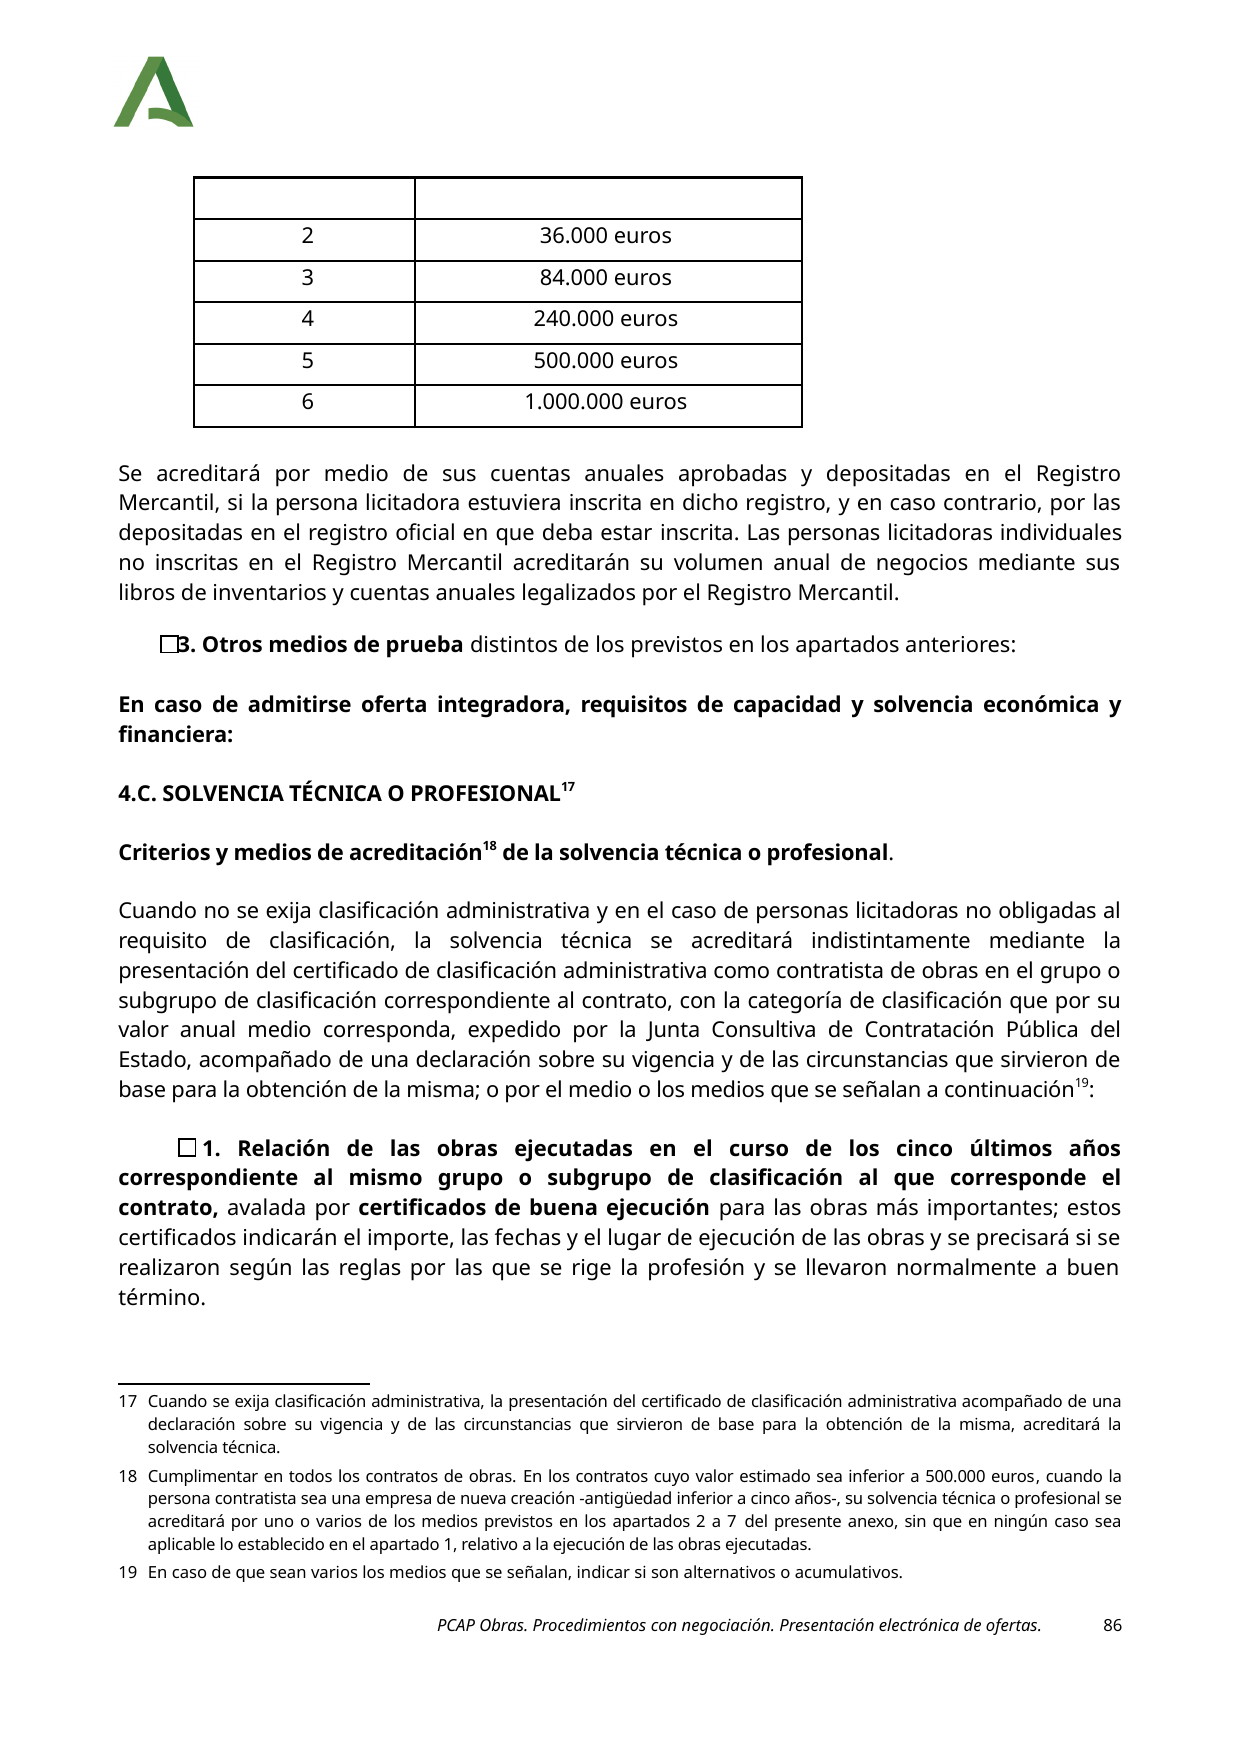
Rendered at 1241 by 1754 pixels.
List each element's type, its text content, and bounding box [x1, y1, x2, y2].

table_cell 1.000.000 euros [416, 386, 801, 426]
text 4.C. SOLVENCIA TÉCNICA O PROFESIONAL [118, 778, 1122, 808]
text En caso de admitirse oferta integradora, requisitos de capacidad y solvencia económica y financiera: [118, 689, 1122, 748]
table_cell 4 [195, 303, 414, 343]
text Criterios y medios de acreditación de la solvencia técnica o profesional. [118, 837, 1122, 867]
picture [109, 52, 198, 131]
text 3. Otros medios de prueba distintos de los previstos en los apartados anteriores: [118, 629, 1122, 659]
text Cuando se exija clasificación administrativa, la presentación del certificado de clasificación administrativa acompañado de una declaración sobre su vigencia y de las circunstancias que sirvieron de base para la obtención de la misma, acreditará la solvencia técnica. [118, 1390, 1122, 1458]
table_cell [195, 179, 414, 218]
table_cell 240.000 euros [416, 303, 801, 343]
table_cell 6 [195, 386, 414, 426]
table_cell [416, 179, 801, 218]
text Se acreditará por medio de sus cuentas anuales aprobadas y depositadas en el Registro Mercantil, si la persona licitadora estuviera inscrita en dicho registro, y en caso contrario, por las depositadas en el registro oficial en que deba estar inscrita. Las personas licitadoras individuales no inscritas en el Registro Mercantil acreditarán su volumen anual de negocios mediante sus libros de inventarios y cuentas anuales legalizados por el Registro Mercantil. [118, 458, 1122, 607]
table_cell 3 [195, 262, 414, 301]
text Cumplimentar en todos los contratos de obras. En los contratos cuyo valor estimado sea inferior a 500.000 euros, cuando la persona contratista sea una empresa de nueva creación -antigüedad inferior a cinco años-, su solvencia técnica o profesional se acreditará por uno o varios de los medios previstos en los apartados 2 a 7 del presente anexo, sin que en ningún caso sea aplicable lo establecido en el apartado 1, relativo a la ejecución de las obras ejecutadas. [118, 1464, 1122, 1555]
text Cuando no se exija clasificación administrativa y en el caso de personas licitadoras no obligadas al requisito de clasificación, la solvencia técnica se acreditará indistintamente mediante la presentación del certificado de clasificación administrativa como contratista de obras en el grupo o subgrupo de clasificación correspondiente al contrato, con la categoría de clasificación que por su valor anual medio corresponda, expedido por la Junta Consultiva de Contratación Pública del Estado, acompañado de una declaración sobre su vigencia y de las circunstancias que sirvieron de base para la obtención de la misma; o por el medio o los medios que se señalan a continuación: [118, 895, 1122, 1104]
table_cell 5 [195, 345, 414, 384]
table_cell 500.000 euros [416, 345, 801, 384]
table_cell 2 [195, 220, 414, 259]
table_cell 84.000 euros [416, 262, 801, 301]
text En caso de que sean varios los medios que se señalan, indicar si son alternativos o acumulativos. [118, 1561, 1122, 1584]
text 1. Relación de las obras ejecutadas en el curso de los cinco últimos años correspondiente al mismo grupo o subgrupo de clasificación al que corresponde el contrato, avalada por certificados de buena ejecución para las obras más importantes; estos certificados indicarán el importe, las fechas y el lugar de ejecución de las obras y se precisará si se realizaron según las reglas por las que se rige la profesión y se llevaron normalmente a buen término. [118, 1133, 1122, 1311]
table_cell 36.000 euros [416, 220, 801, 259]
